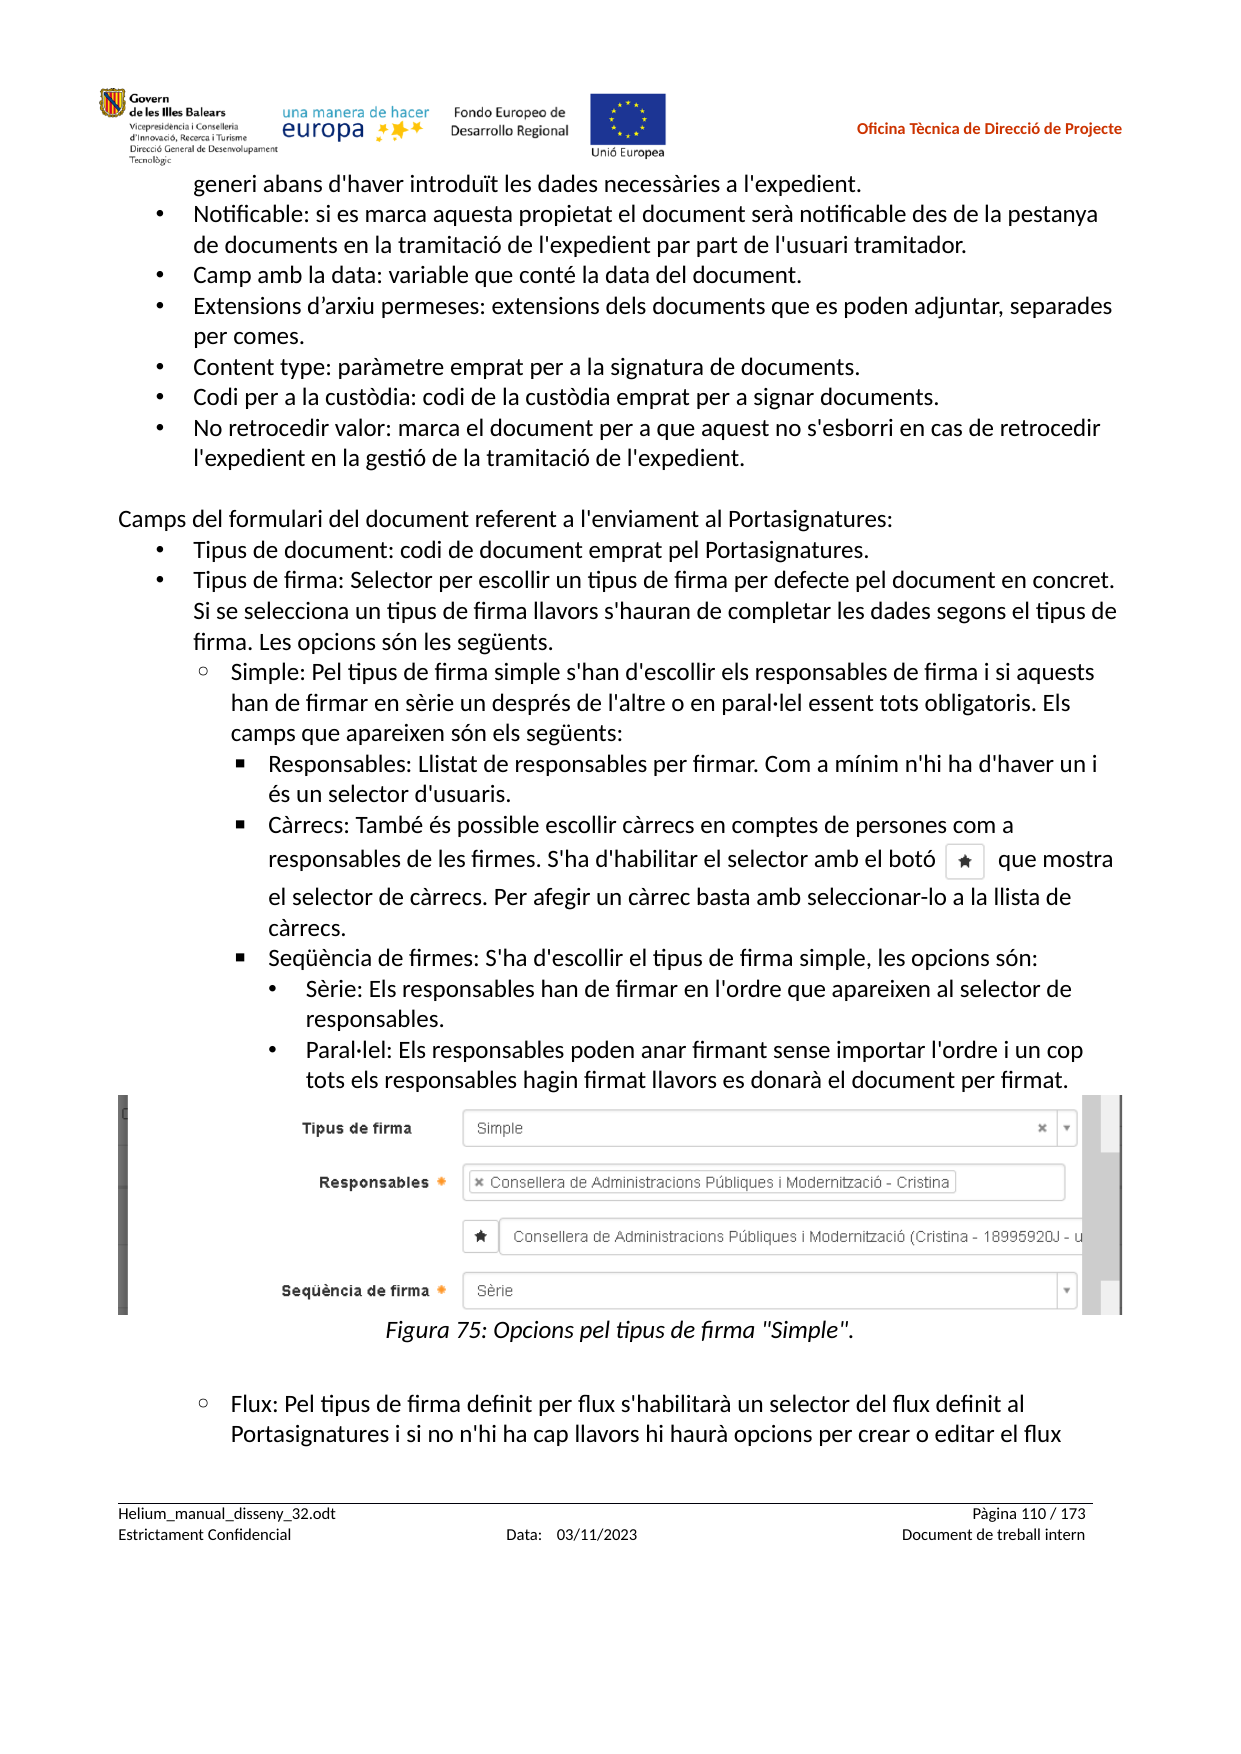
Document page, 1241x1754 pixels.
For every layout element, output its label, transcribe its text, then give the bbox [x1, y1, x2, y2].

list Content type: paràmetre emprat per a la signatura de documents. [156, 351, 1122, 382]
list Paral·lel: Els responsables poden anar firmant sense importar l'ordre i un cop tots els responsables hagin firmat llavors es donarà el document per firmat. [268, 1034, 1122, 1095]
list generi abans d'haver introduït les dades necessàries a l'expedient. [156, 168, 1122, 198]
list Tipus de document: codi de document emprat pel Portasignatures. [156, 534, 1122, 565]
list Extensions d’arxiu permeses: extensions dels documents que es poden adjuntar, separades per comes. [156, 290, 1122, 351]
list Simple: Pel tipus de firma simple s'han d'escollir els responsables de firma i si aquests han de firmar en sèrie un després de l'altre o en paral·lel essent tots obligatoris. Els camps que apareixen són els següents: [193, 656, 1122, 748]
list Camp amb la data: variable que conté la data del document. [156, 259, 1122, 290]
list Càrrecs: També és possible escollir càrrecs en comptes de persones com a responsables de les firmes. S'ha d'habilitar el selector amb el botó que mostra el selector de càrrecs. Per afegir un càrrec basta amb seleccionar-lo a la llista de càrrecs. [231, 809, 1122, 942]
list Codi per a la custòdia: codi de la custòdia emprat per a signar documents. [156, 382, 1122, 412]
list Seqüència de firmes: S'ha d'escollir el tipus de firma simple, les opcions són: [231, 942, 1122, 973]
picture [99, 87, 668, 166]
list Flux: Pel tipus de firma definit per flux s'habilitarà un selector del flux definit al Portasignatures i si no n'hi ha cap llavors hi haurà opcions per crear o editar el flux [193, 1388, 1122, 1449]
list Notificable: si es marca aquesta propietat el document serà notificable des de la pestanya de documents en la tramitació de l'expedient par part de l'usuari tramitador. [156, 198, 1122, 259]
list Responsables: Llistat de responsables per firmar. Com a mínim n'hi ha d'haver un i és un selector d'usuaris. [231, 748, 1122, 809]
list Tipus de firma: Selector per escollir un tipus de firma per defecte pel document en concret. Si se selecciona un tipus de firma llavors s'hauran de completar les dades segons el tipus de firma. Les opcions són les següents. [156, 565, 1122, 656]
list Sèrie: Els responsables han de firmar en l'ordre que apareixen al selector de responsables. [268, 973, 1122, 1034]
picture [942, 839, 987, 882]
list No retrocedir valor: marca el document per a que aquest no s'esborri en cas de retrocedir l'expedient en la gestió de la tramitació de l'expedient. [156, 412, 1122, 473]
text Figura 75: Opcions pel tipus de firma "Simple". [118, 1315, 1122, 1345]
text Camps del formulari del document referent a l'enviament al Portasignatures: [118, 504, 1122, 534]
picture [118, 1095, 1123, 1315]
